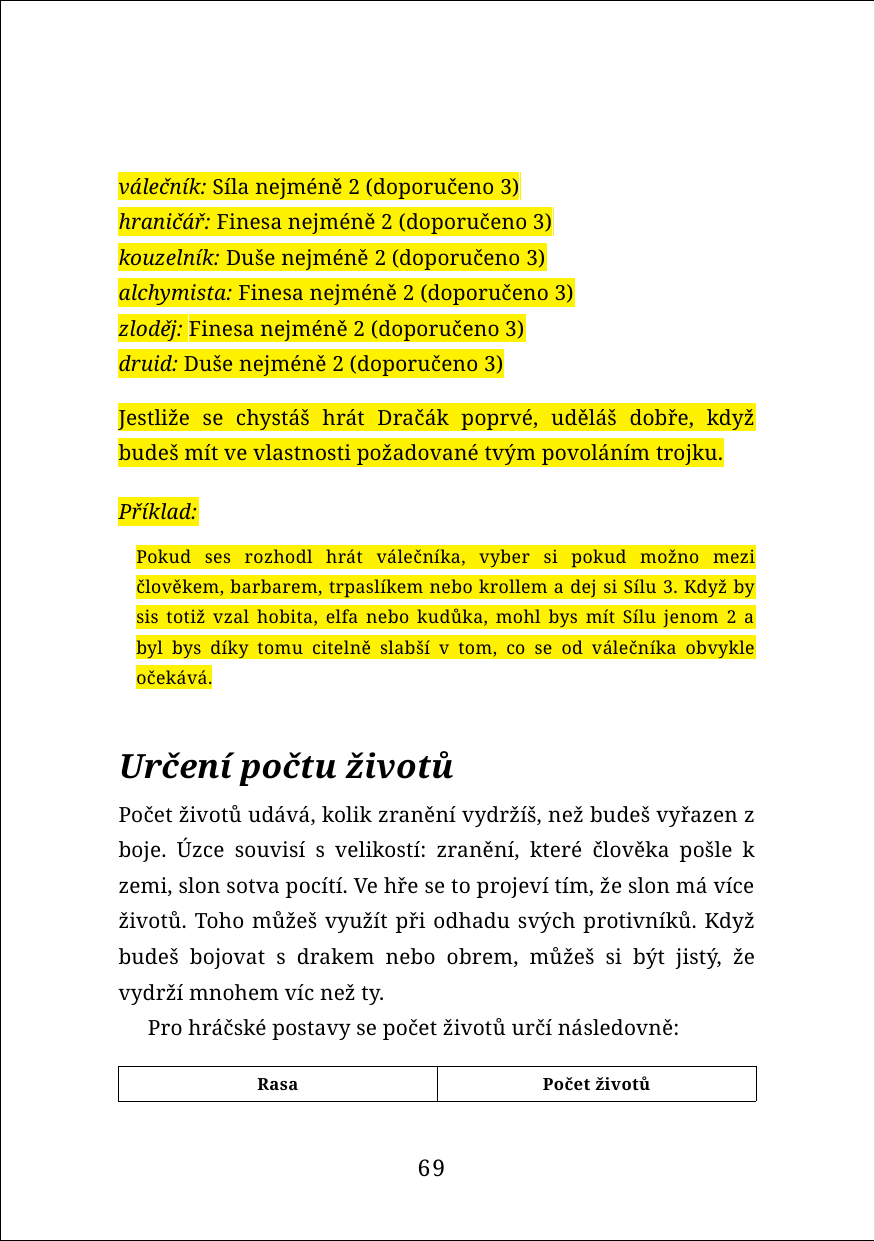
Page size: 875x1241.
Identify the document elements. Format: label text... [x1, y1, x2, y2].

text Počet životů udává, kolik zranění vydržíš, než budeš vyřazen z boje. Úzce souvisí s velikostí: zranění, které člověka pošle k zemi, slon sotva pocítí. Ve hře se to projeví tím, že slon má více životů. Toho můžeš využít při odhadu svých protivníků. Když budeš bojovat s drakem nebo obrem, můžeš si být jistý, že vydrží mnohem víc než ty. Pro hráčské postavy se počet životů určí následovně: [118, 800, 756, 1042]
text Příklad: [118, 497, 756, 526]
text Pokud ses rozhodl hrát válečníka, vyber si pokud možno mezi člověkem, barbarem, trpaslíkem nebo krollem a dej si Sílu 3. Když by sis totiž vzal hobita, elfa nebo kudůka, mohl bys mít Sílu jenom 2 a byl bys díky tomu citelně slabší v tom, co se od válečníka obvykle očekává. [136, 544, 756, 689]
table_header Rasa [119, 1067, 437, 1101]
table_header Počet životů [438, 1067, 756, 1101]
subtitle Určení počtu životů [118, 743, 756, 788]
text válečník: Síla nejméně 2 (doporučeno 3) hraničář: Finesa nejméně 2 (doporučeno 3) kouzelník: Duše nejméně 2 (doporučeno 3) alchymista: Finesa nejméně 2 (doporučeno 3) zloděj: Finesa nejméně 2 (doporučeno 3) druid: Duše nejméně 2 (doporučeno 3) [118, 172, 756, 378]
text Jestliže se chystáš hrát Dračák poprvé, uděláš dobře, když budeš mít ve vlastnosti požadované tvým povoláním trojku. [118, 403, 756, 467]
